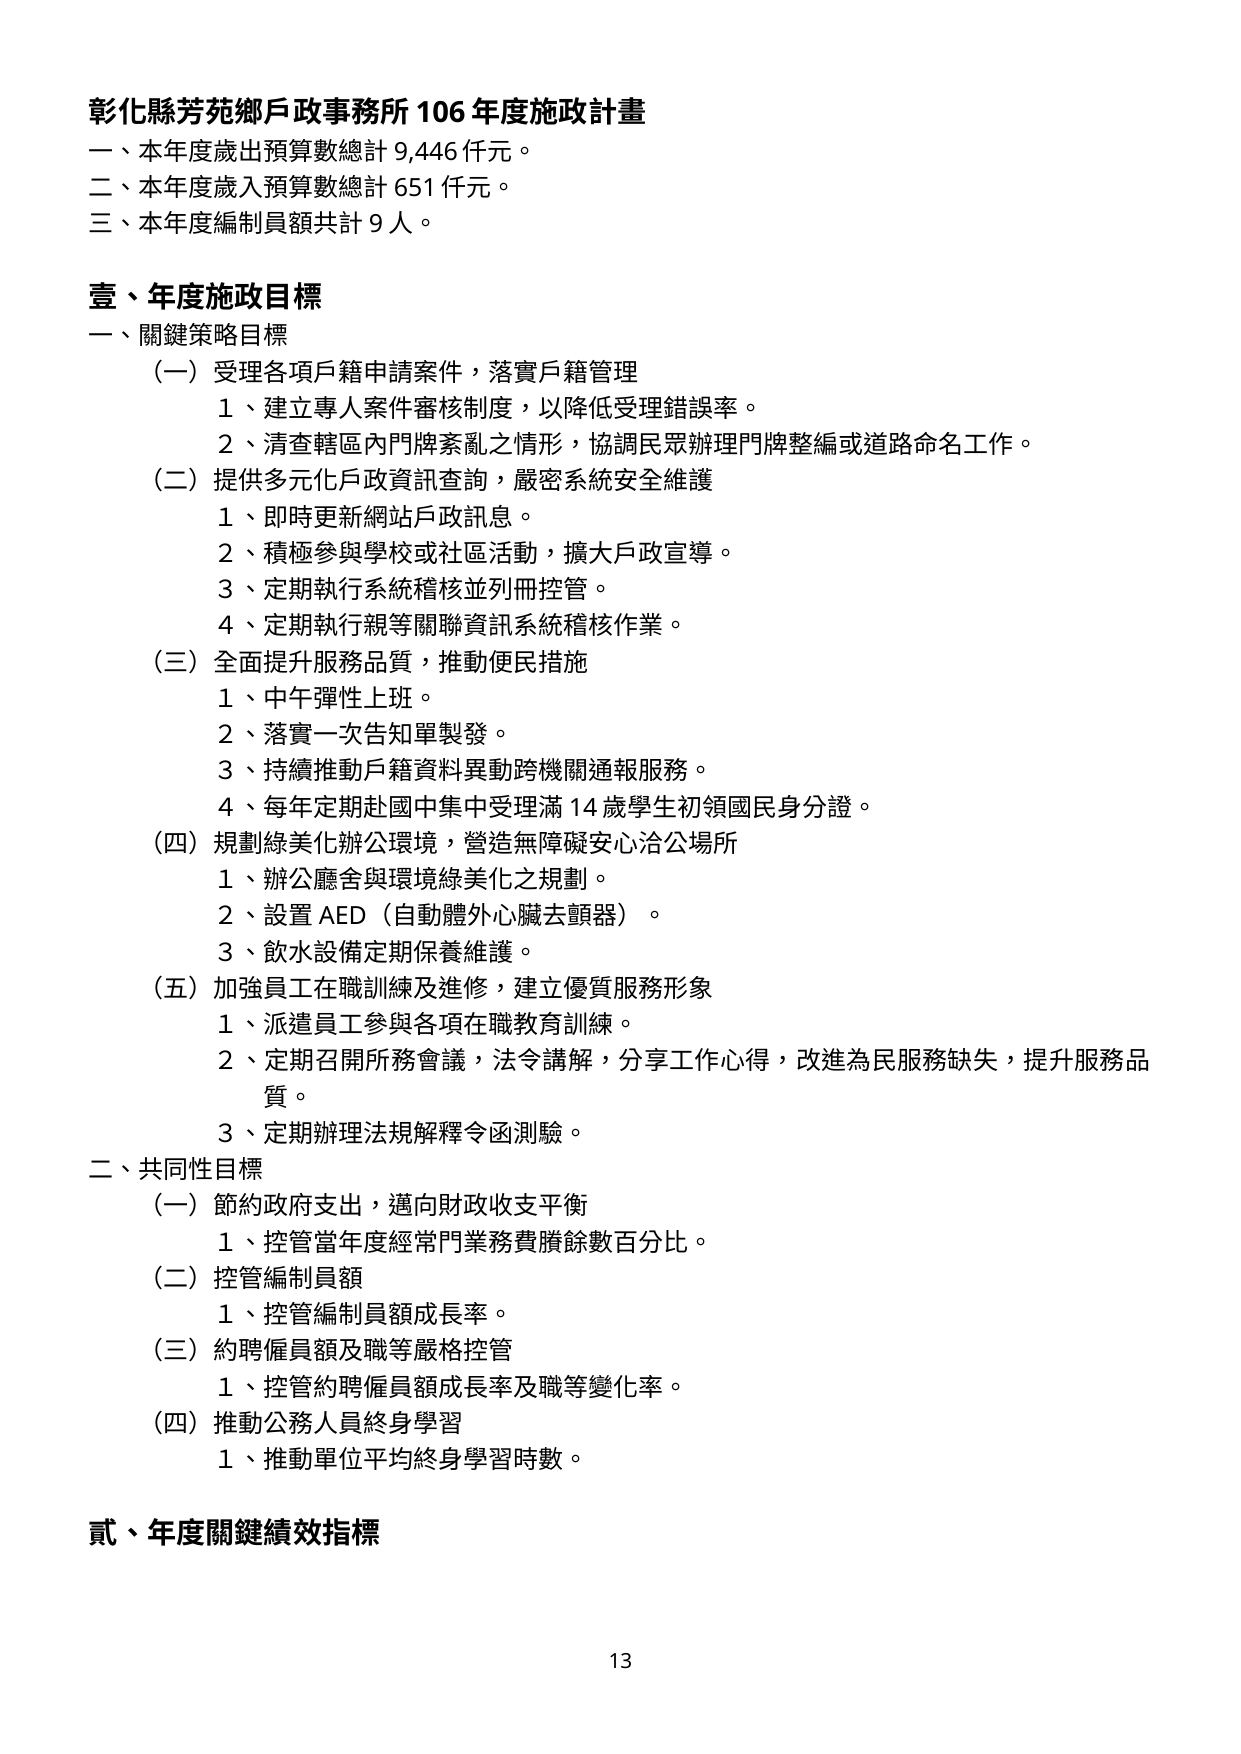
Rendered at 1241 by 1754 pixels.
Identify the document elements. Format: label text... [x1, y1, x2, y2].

text 貳、年度關鍵績效指標 [89, 1510, 1152, 1552]
text 一、關鍵策略目標 [89, 316, 1152, 352]
text １、控管編制員額成長率。 [214, 1294, 1152, 1331]
text １、中午彈性上班。 [214, 678, 1152, 714]
text （五）加強員工在職訓練及進修，建立優質服務形象 [139, 968, 1152, 1004]
text ４、每年定期赴國中集中受理滿14歲學生初領國民身分證。 [214, 787, 1152, 823]
text （四）規劃綠美化辦公環境，營造無障礙安心洽公場所 [139, 823, 1152, 859]
text （一）受理各項戶籍申請案件，落實戶籍管理 [139, 352, 1152, 388]
text （一）節約政府支出，邁向財政收支平衡 [139, 1186, 1152, 1222]
text （三）全面提升服務品質，推動便民措施 [139, 642, 1152, 678]
text ２、定期召開所務會議，法令講解，分享工作心得，改進為民服務缺失，提升服務品質。 [214, 1041, 1152, 1113]
text ４、定期執行親等關聯資訊系統稽核作業。 [214, 606, 1152, 642]
text １、建立專人案件審核制度，以降低受理錯誤率。 [214, 388, 1152, 424]
text ２、設置AED（自動體外心臟去顫器）。 [214, 896, 1152, 932]
text 二、本年度歲入預算數總計651仟元。 [89, 167, 1152, 203]
text （二）提供多元化戶政資訊查詢，嚴密系統安全維護 [139, 461, 1152, 497]
text ３、定期執行系統稽核並列冊控管。 [214, 569, 1152, 606]
text （四）推動公務人員終身學習 [139, 1403, 1152, 1439]
text １、即時更新網站戶政訊息。 [214, 497, 1152, 533]
text １、控管約聘僱員額成長率及職等變化率。 [214, 1367, 1152, 1403]
text ２、落實一次告知單製發。 [214, 714, 1152, 751]
text 壹、年度施政目標 [89, 274, 1152, 316]
text ３、飲水設備定期保養維護。 [214, 932, 1152, 968]
text ２、積極參與學校或社區活動，擴大戶政宣導。 [214, 533, 1152, 569]
text １、控管當年度經常門業務費賸餘數百分比。 [214, 1222, 1152, 1258]
text １、辦公廳舍與環境綠美化之規劃。 [214, 859, 1152, 896]
text ３、持續推動戶籍資料異動跨機關通報服務。 [214, 751, 1152, 787]
text ２、清查轄區內門牌紊亂之情形，協調民眾辦理門牌整編或道路命名工作。 [214, 424, 1152, 461]
text ３、定期辦理法規解釋令函測驗。 [214, 1113, 1152, 1149]
text １、派遣員工參與各項在職教育訓練。 [214, 1004, 1152, 1041]
text 二、共同性目標 [89, 1149, 1152, 1186]
text （二）控管編制員額 [139, 1258, 1152, 1294]
text 彰化縣芳苑鄉戶政事務所106年度施政計畫 [89, 89, 1152, 131]
text 一、本年度歲出預算數總計9,446仟元。 [89, 131, 1152, 167]
text 三、本年度編制員額共計9人。 [89, 203, 1152, 240]
text （三）約聘僱員額及職等嚴格控管 [139, 1331, 1152, 1367]
text １、推動單位平均終身學習時數。 [214, 1439, 1152, 1476]
